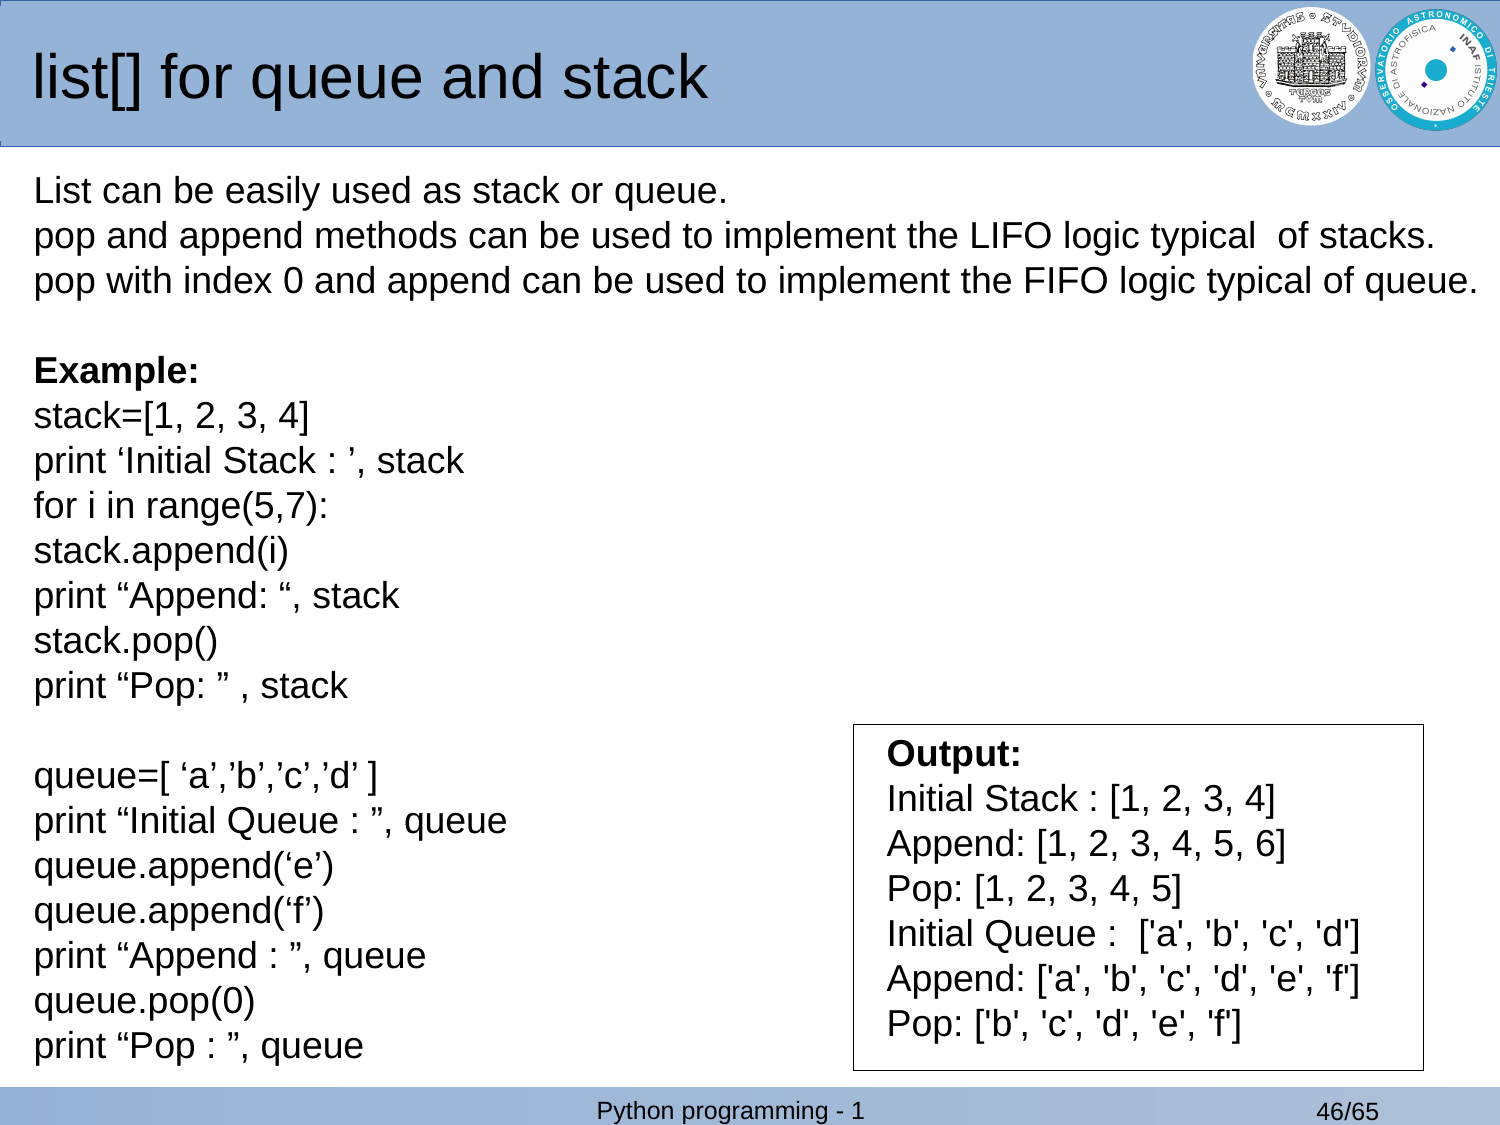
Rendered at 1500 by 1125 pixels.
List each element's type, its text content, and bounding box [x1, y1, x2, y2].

text_box [853, 724, 1424, 1071]
list List can be easily used as stack or queue. pop and append methods can be used to implement the LIFO logic typical of stacks. pop with index 0 and append can be used to implement the FIFO logic typical of queue. Example: stack=[1, 2, 3, 4] print ‘Initial Stack : ’, stack for i in range(5,7): stack.append(i) print “Append: “, stack stack.pop() print “Pop: ” , stack queue=[ ‘a’,’b’,’c’,’d’ ] print “Initial Queue : ”, queue queue.append(‘e’) queue.append(‘f’) print “Append : ”, queue queue.pop(0) print “Pop : ”, queue [18, 158, 1500, 1071]
picture [1253, 0, 1500, 156]
list Output: Initial Stack : [1, 2, 3, 4] Append: [1, 2, 3, 4, 5, 6] Pop: [1, 2, 3, 4, 5] Initial Queue : ['a', 'b', 'c', 'd'] Append: ['a', 'b', 'c', 'd', 'e', 'f'] Pop: ['b', 'c', 'd', 'e', 'f'] [871, 675, 1474, 1086]
text_box list[] for queue and stack [0, 5, 1253, 141]
